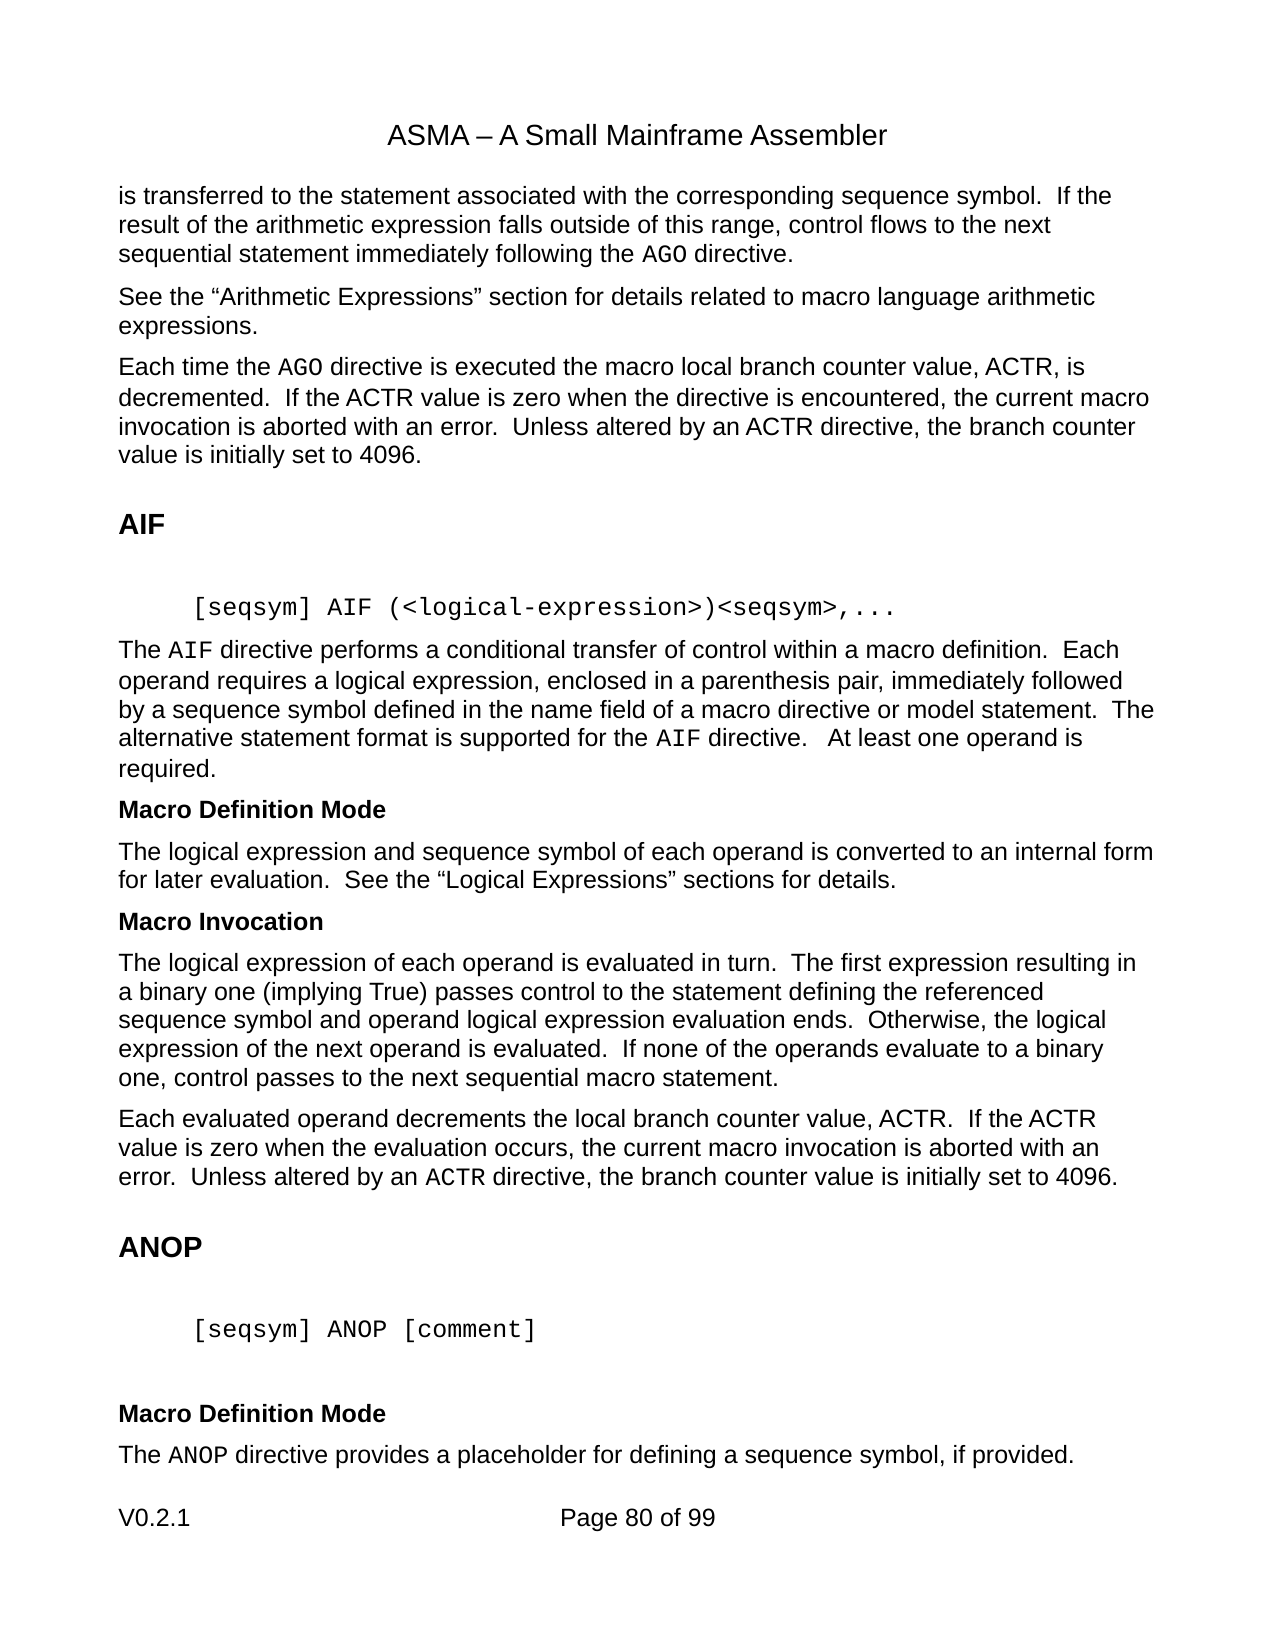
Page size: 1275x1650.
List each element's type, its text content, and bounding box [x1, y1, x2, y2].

subtitle ANOP [118, 1230, 1157, 1264]
text Each time the AGO directive is executed the macro local branch counter value, ACTR, is decremented. If the ACTR value is zero when the directive is encountered, the current macro invocation is aborted with an error. Unless altered by an ACTR directive, the branch counter value is initially set to 4096. [118, 352, 1157, 469]
text See the “Arithmetic Expressions” section for details related to macro language arithmetic expressions. [118, 282, 1157, 339]
subtitle AIF [118, 507, 1157, 540]
text [seqsym] ANOP [comment] [192, 1317, 1157, 1345]
text Macro Invocation [118, 907, 1157, 936]
text The logical expression of each operand is evaluated in turn. The first expression resulting in a binary one (implying True) passes control to the statement defining the referenced sequence symbol and operand logical expression evaluation ends. Otherwise, the logical expression of the next operand is evaluated. If none of the operands evaluate to a binary one, control passes to the next sequential macro statement. [118, 948, 1157, 1092]
text Macro Definition Mode [118, 1399, 1157, 1427]
text The ANOP directive provides a placeholder for defining a sequence symbol, if provided. [118, 1440, 1157, 1471]
text is transferred to the statement associated with the corresponding sequence symbol. If the result of the arithmetic expression falls outside of this range, control flows to the next sequential statement immediately following the AGO directive. [118, 181, 1157, 269]
text Each evaluated operand decrements the local branch counter value, ACTR. If the ACTR value is zero when the evaluation occurs, the current macro invocation is aborted with an error. Unless altered by an ACTR directive, the branch counter value is initially set to 4096. [118, 1104, 1157, 1193]
text The logical expression and sequence symbol of each operand is converted to an internal form for later evaluation. See the “Logical Expressions” sections for details. [118, 837, 1157, 894]
text The AIF directive performs a conditional transfer of control within a macro definition. Each operand requires a logical expression, enclosed in a parenthesis pair, immediately followed by a sequence symbol defined in the name field of a macro directive or model statement. The alternative statement format is supported for the AIF directive. At least one operand is required. [118, 635, 1157, 783]
text Macro Definition Mode [118, 796, 1157, 824]
text [seqsym] AIF (<logical-expression>)<seqsym>,... [192, 594, 1157, 622]
